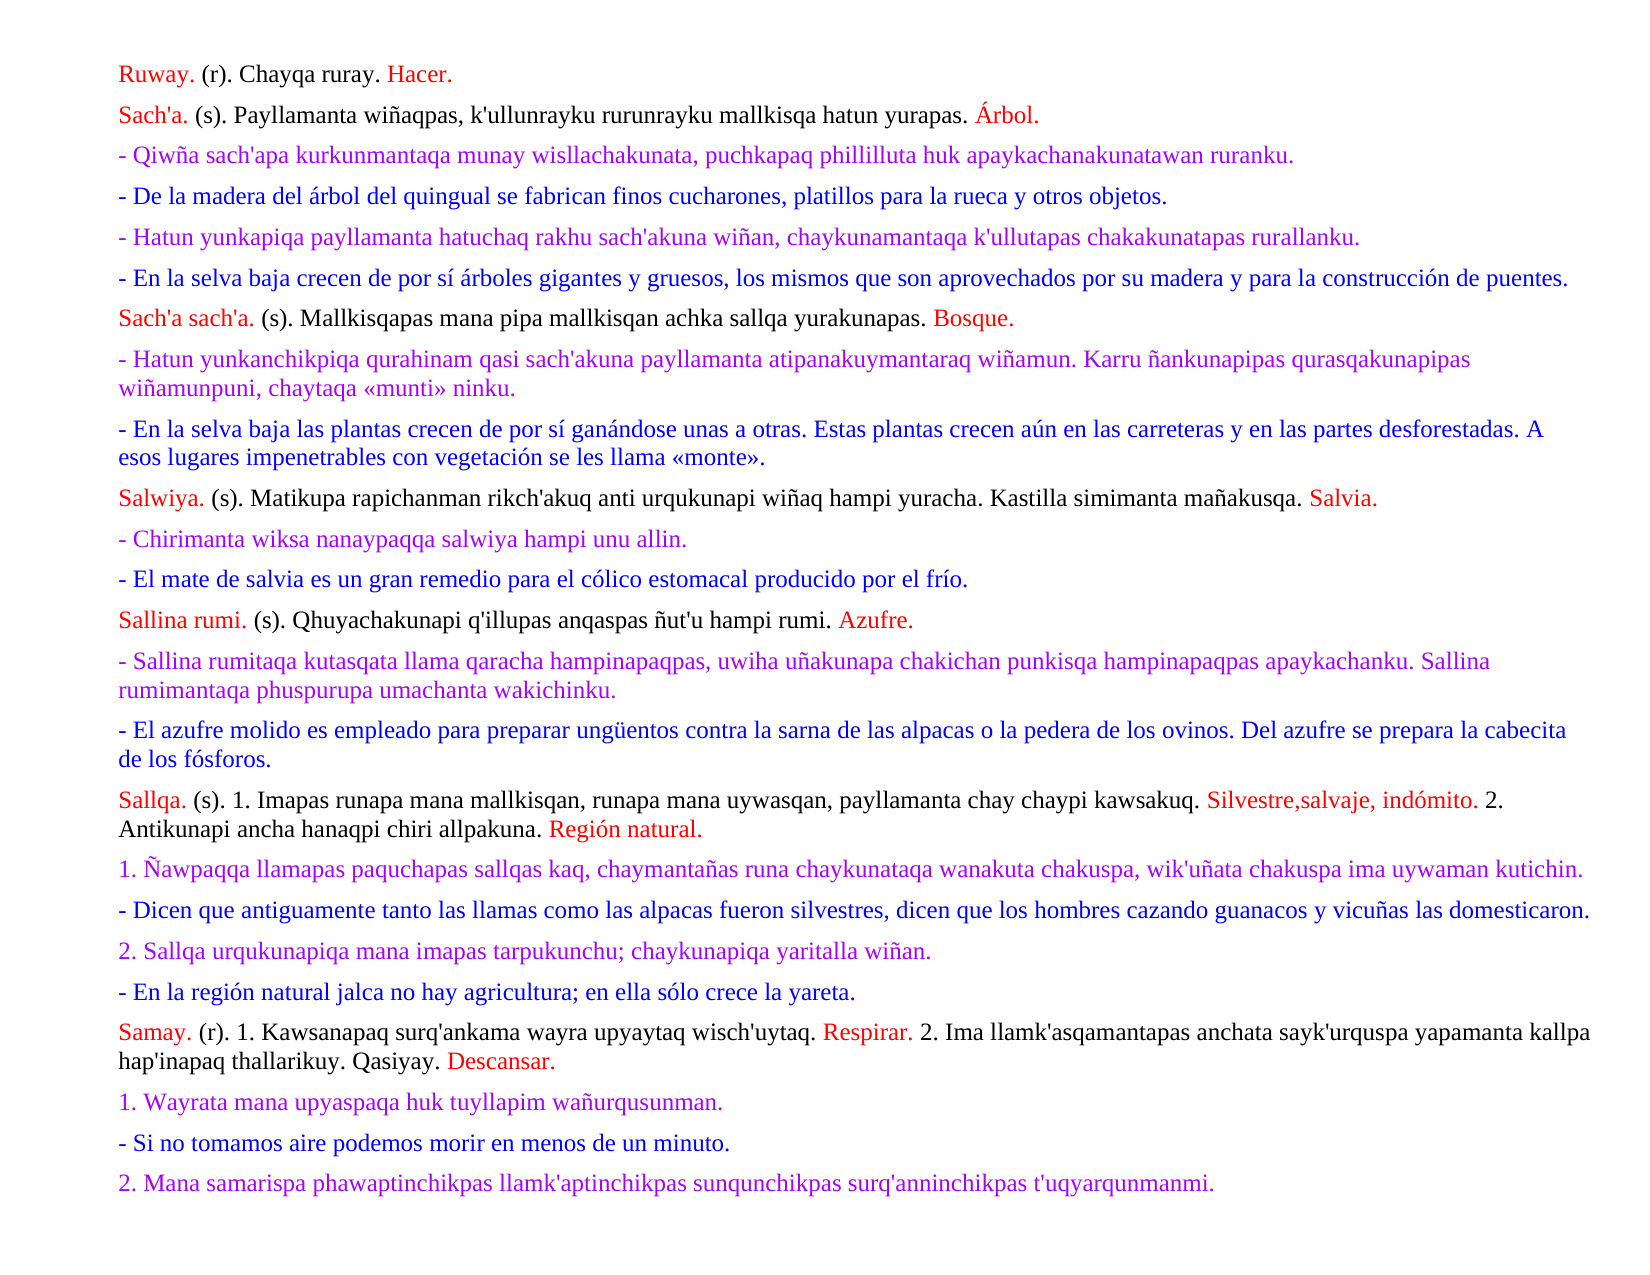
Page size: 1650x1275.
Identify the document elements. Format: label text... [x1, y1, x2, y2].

text - Si no tomamos aire podemos morir en menos de un minuto. [118, 1128, 1591, 1156]
text 1. Ñawpaqqa llamapas paquchapas sallqas kaq, chaymantañas runa chaykunataqa wanakuta chakuspa, wik'uñata chakuspa ima uywaman kutichin. [118, 854, 1591, 883]
text - El azufre molido es empleado para preparar ungüentos contra la sarna de las alpacas o la pedera de los ovinos. Del azufre se prepara la cabecita de los fósforos. [118, 716, 1591, 773]
text - De la madera del árbol del quingual se fabrican finos cucharones, platillos para la rueca y otros objetos. [118, 181, 1591, 210]
text Sach'a. (s). Payllamanta wiñaqpas, k'ullunrayku rurunrayku mallkisqa hatun yurapas. Árbol. [118, 100, 1591, 128]
text 2. Sallqa urqukunapiqa mana imapas tarpukunchu; chaykunapiqa yaritalla wiñan. [118, 936, 1591, 965]
text - Sallina rumitaqa kutasqata llama qaracha hampinapaqpas, uwiha uñakunapa chakichan punkisqa hampinapaqpas apaykachanku. Sallina rumimantaqa phuspurupa umachanta wakichinku. [118, 646, 1591, 703]
text 2. Mana samarispa phawaptinchikpas llamk'aptinchikpas sunqunchikpas surq'anninchikpas t'uqyarqunmanmi. [118, 1168, 1591, 1197]
text - Dicen que antiguamente tanto las llamas como las alpacas fueron silvestres, dicen que los hombres cazando guanacos y vicuñas las domesticaron. [118, 895, 1591, 924]
text Samay. (r). 1. Kawsanapaq surq'ankama wayra upyaytaq wisch'uytaq. Respirar. 2. Ima llamk'asqamantapas anchata sayk'urquspa yapamanta kallpa hap'inapaq thallarikuy. Qasiyay. Descansar. [118, 1017, 1591, 1075]
text - Qiwña sach'apa kurkunmantaqa munay wisllachakunata, puchkapaq phillilluta huk apaykachanakunatawan ruranku. [118, 141, 1591, 169]
text - En la selva baja las plantas crecen de por sí ganándose unas a otras. Estas plantas crecen aún en las carreteras y en las partes desforestadas. A esos lugares impenetrables con vegetación se les llama «monte». [118, 414, 1591, 471]
text Sach'a sach'a. (s). Mallkisqapas mana pipa mallkisqan achka sallqa yurakunapas. Bosque. [118, 303, 1591, 332]
text - En la selva baja crecen de por sí árboles gigantes y gruesos, los mismos que son aprovechados por su madera y para la construcción de puentes. [118, 263, 1591, 291]
text - Hatun yunkapiqa payllamanta hatuchaq rakhu sach'akuna wiñan, chaykunamantaqa k'ullutapas chakakunatapas rurallanku. [118, 222, 1591, 251]
text Sallina rumi. (s). Qhuyachakunapi q'illupas anqaspas ñut'u hampi rumi. Azufre. [118, 605, 1591, 634]
text Sallqa. (s). 1. Imapas runapa mana mallkisqan, runapa mana uywasqan, payllamanta chay chaypi kawsakuq. Silvestre,salvaje, indómito. 2. Antikunapi ancha hanaqpi chiri allpakuna. Región natural. [118, 785, 1591, 842]
text 1. Wayrata mana upyaspaqa huk tuyllapim wañurqusunman. [118, 1087, 1591, 1116]
text Ruway. (r). Chayqa ruray. Hacer. [118, 59, 1591, 88]
text - En la región natural jalca no hay agricultura; en ella sólo crece la yareta. [118, 977, 1591, 1005]
text - El mate de salvia es un gran remedio para el cólico estomacal producido por el frío. [118, 564, 1591, 593]
text - Chirimanta wiksa nanaypaqqa salwiya hampi unu allin. [118, 524, 1591, 553]
text Salwiya. (s). Matikupa rapichanman rikch'akuq anti urqukunapi wiñaq hampi yuracha. Kastilla simimanta mañakusqa. Salvia. [118, 483, 1591, 512]
text - Hatun yunkanchikpiqa qurahinam qasi sach'akuna payllamanta atipanakuymantaraq wiñamun. Karru ñankunapipas qurasqakunapipas wiñamunpuni, chaytaqa «munti» ninku. [118, 344, 1591, 402]
